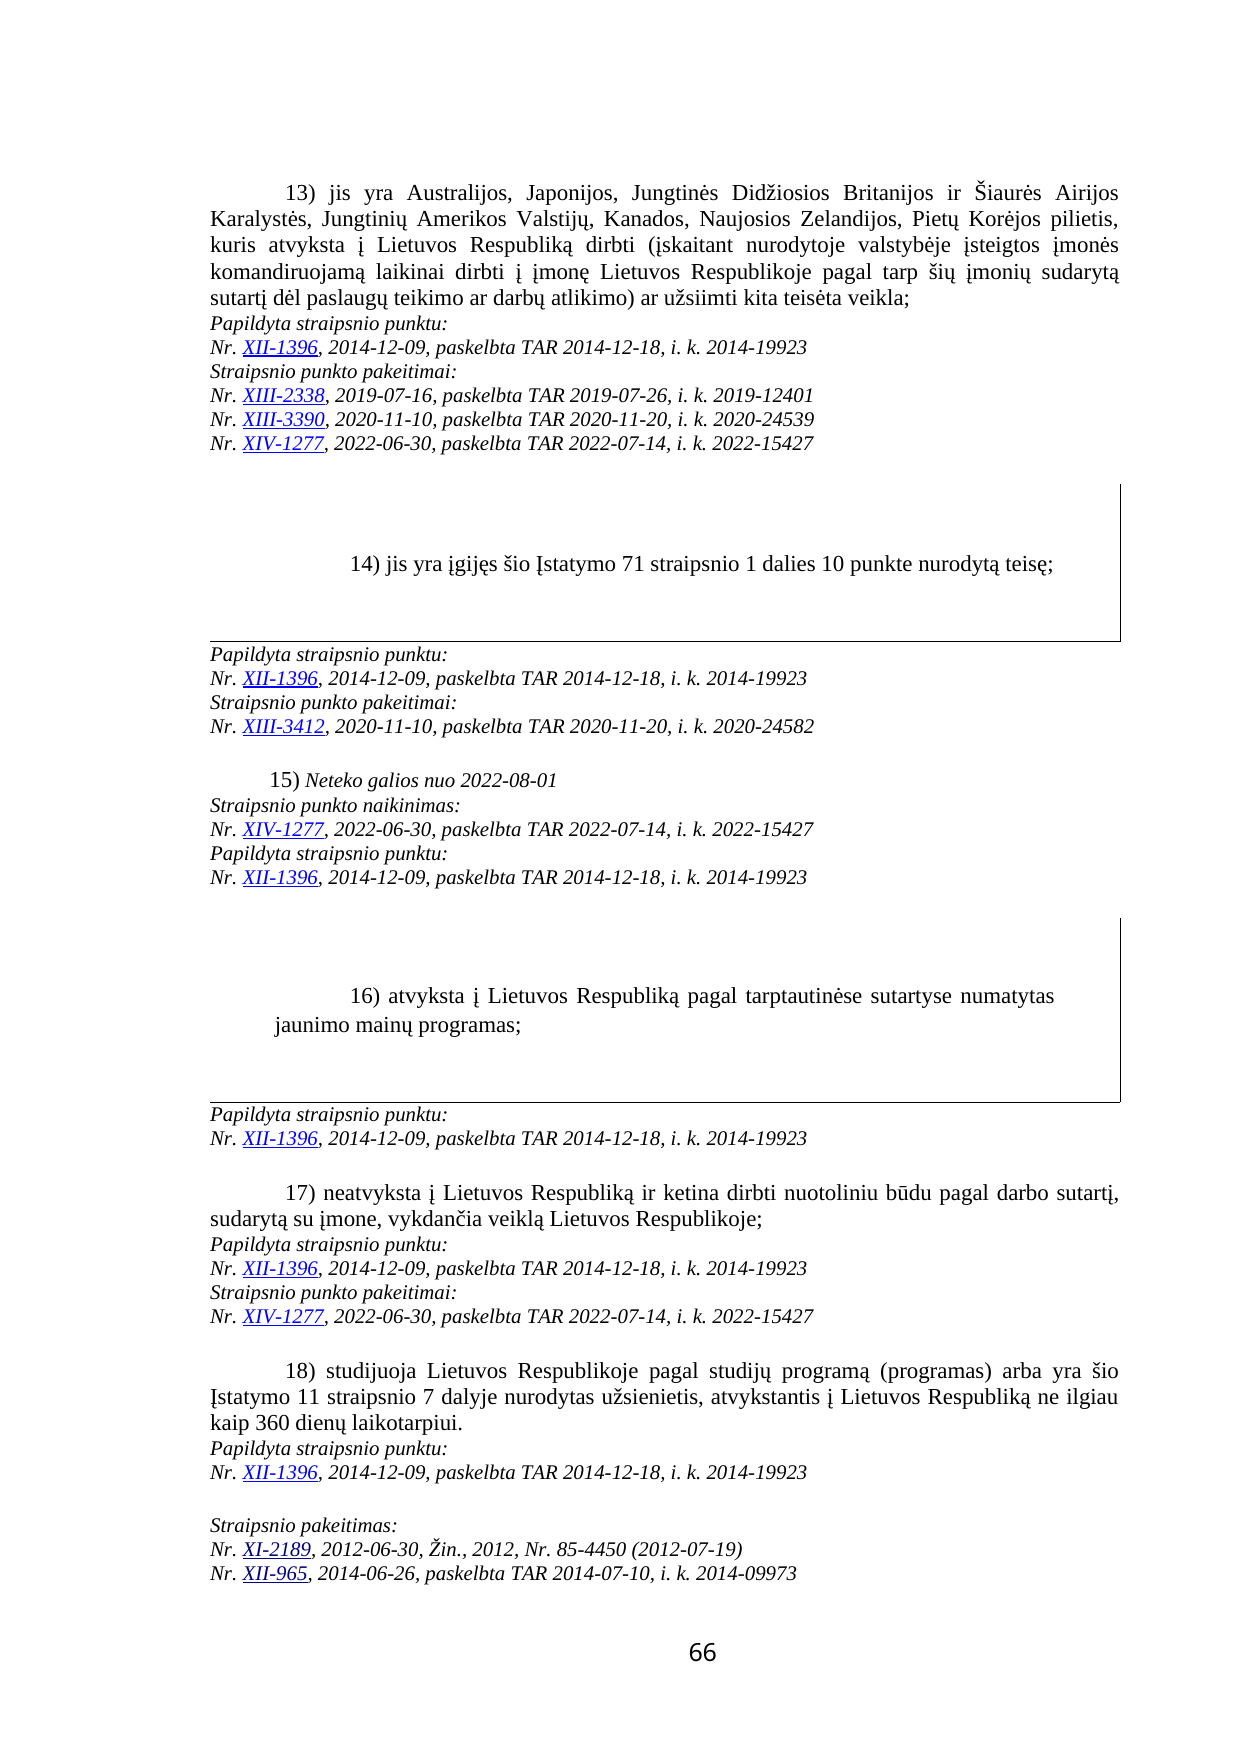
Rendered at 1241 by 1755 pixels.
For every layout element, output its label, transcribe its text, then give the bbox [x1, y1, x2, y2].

text Straipsnio punkto pakeitimai: [210, 690, 1120, 714]
text Nr. XIV-1277, 2022-06-30, paskelbta TAR 2022-07-14, i. k. 2022-15427 [210, 431, 1120, 455]
text 14) jis yra įgijęs šio Įstatymo 71 straipsnio 1 dalies 10 punkte nurodytą teisę; [210, 484, 1120, 641]
text Straipsnio pakeitimas: [210, 1513, 1120, 1537]
text 15) Neteko galios nuo 2022-08-01 [210, 767, 1120, 793]
text Papildyta straipsnio punktu: [210, 1436, 1120, 1460]
text Papildyta straipsnio punktu: [210, 311, 1120, 334]
text Nr. XIV-1277, 2022-06-30, paskelbta TAR 2022-07-14, i. k. 2022-15427 [210, 1304, 1120, 1328]
text Nr. XIV-1277, 2022-06-30, paskelbta TAR 2022-07-14, i. k. 2022-15427 [210, 817, 1120, 841]
text Papildyta straipsnio punktu: [210, 1102, 1120, 1126]
text Straipsnio punkto naikinimas: [210, 793, 1120, 817]
text Nr. XIII-3412, 2020-11-10, paskelbta TAR 2020-11-20, i. k. 2020-24582 [210, 714, 1120, 738]
text Papildyta straipsnio punktu: [210, 841, 1120, 865]
text 18) studijuoja Lietuvos Respublikoje pagal studijų programą (programas) arba yra šio Įstatymo 11 straipsnio 7 dalyje nurodytas užsienietis, atvykstantis į Lietuvos Respubliką ne ilgiau kaip 360 dienų laikotarpiui. [210, 1357, 1120, 1436]
text Nr. XIII-2338, 2019-07-16, paskelbta TAR 2019-07-26, i. k. 2019-12401 [210, 383, 1120, 407]
text Nr. XIII-3390, 2020-11-10, paskelbta TAR 2020-11-20, i. k. 2020-24539 [210, 407, 1120, 431]
text Nr. XII-965, 2014-06-26, paskelbta TAR 2014-07-10, i. k. 2014-09973 [210, 1561, 1120, 1585]
text Nr. XII-1396, 2014-12-09, paskelbta TAR 2014-12-18, i. k. 2014-19923 [210, 334, 1120, 359]
text Straipsnio punkto pakeitimai: [210, 359, 1120, 383]
text Nr. XII-1396, 2014-12-09, paskelbta TAR 2014-12-18, i. k. 2014-19923 [210, 666, 1120, 690]
text Nr. XII-1396, 2014-12-09, paskelbta TAR 2014-12-18, i. k. 2014-19923 [210, 1460, 1120, 1484]
text Nr. XII-1396, 2014-12-09, paskelbta TAR 2014-12-18, i. k. 2014-19923 [210, 865, 1120, 889]
text Straipsnio punkto pakeitimai: [210, 1280, 1120, 1304]
text 16) atvyksta į Lietuvos Respubliką pagal tarptautinėse sutartyse numatytas jaunimo mainų programas; [210, 918, 1120, 1102]
text Papildyta straipsnio punktu: [210, 642, 1120, 666]
text Nr. XI-2189, 2012-06-30, Žin., 2012, Nr. 85-4450 (2012-07-19) [210, 1537, 1120, 1561]
text 17) neatvyksta į Lietuvos Respubliką ir ketina dirbti nuotoliniu būdu pagal darbo sutartį, sudarytą su įmone, vykdančia veiklą Lietuvos Respublikoje; [210, 1179, 1120, 1232]
text 13) jis yra Australijos, Japonijos, Jungtinės Didžiosios Britanijos ir Šiaurės Airijos Karalystės, Jungtinių Amerikos Valstijų, Kanados, Naujosios Zelandijos, Pietų Korėjos pilietis, kuris atvyksta į Lietuvos Respubliką dirbti (įskaitant nurodytoje valstybėje įsteigtos įmonės komandiruojamą laikinai dirbti į įmonę Lietuvos Respublikoje pagal tarp šių įmonių sudarytą sutartį dėl paslaugų teikimo ar darbų atlikimo) ar užsiimti kita teisėta veikla; [210, 179, 1120, 311]
text Papildyta straipsnio punktu: [210, 1232, 1120, 1256]
text Nr. XII-1396, 2014-12-09, paskelbta TAR 2014-12-18, i. k. 2014-19923 [210, 1256, 1120, 1280]
text Nr. XII-1396, 2014-12-09, paskelbta TAR 2014-12-18, i. k. 2014-19923 [210, 1126, 1120, 1150]
